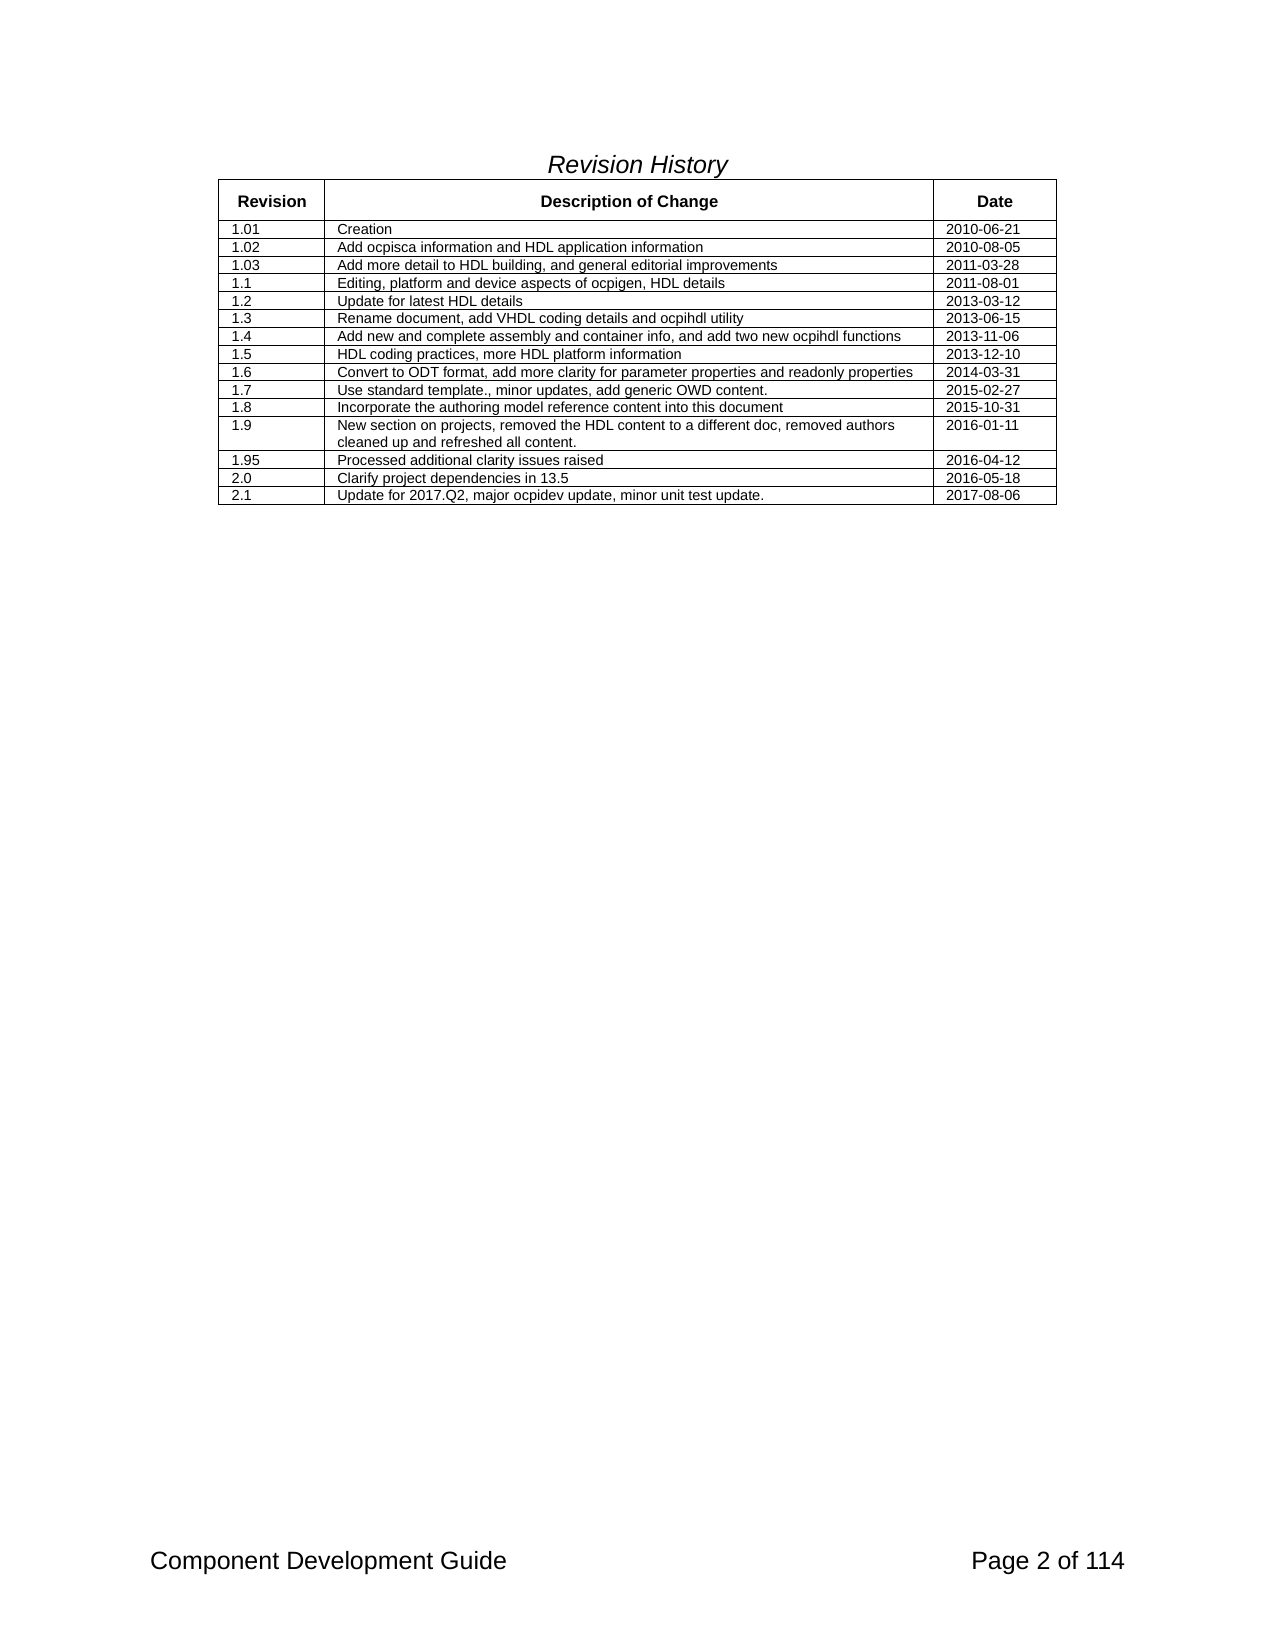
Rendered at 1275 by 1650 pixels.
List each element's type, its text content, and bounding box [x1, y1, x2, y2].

table_cell 2011-03-28 [934, 257, 1056, 273]
table_cell 1.9 [219, 417, 324, 450]
table_cell 2016-04-12 [934, 451, 1056, 468]
table_cell 1.5 [219, 346, 324, 362]
table_cell 1.3 [219, 310, 324, 327]
table_cell 2015-10-31 [934, 399, 1056, 416]
table_cell Add new and complete assembly and container info, and add two new ocpihdl functions [325, 328, 933, 344]
table_cell Incorporate the authoring model reference content into this document [325, 399, 933, 416]
table_cell 2016-01-11 [934, 417, 1056, 450]
table_cell 2017-08-06 [934, 487, 1056, 504]
table_cell Use standard template., minor updates, add generic OWD content. [325, 381, 933, 398]
table_cell HDL coding practices, more HDL platform information [325, 346, 933, 362]
table_cell Rename document, add VHDL coding details and ocpihdl utility [325, 310, 933, 327]
table_cell 1.7 [219, 381, 324, 398]
table_cell Processed additional clarity issues raised [325, 451, 933, 468]
table_header Description of Change [325, 180, 933, 220]
table_cell 1.4 [219, 328, 324, 344]
table_cell 2013-11-06 [934, 328, 1056, 344]
table_header Revision [219, 180, 324, 220]
table_cell 1.95 [219, 451, 324, 468]
table_cell Update for 2017.Q2, major ocpidev update, minor unit test update. [325, 487, 933, 504]
table_cell 1.6 [219, 364, 324, 380]
table_cell 1.02 [219, 239, 324, 256]
table_header Date [934, 180, 1056, 220]
table_cell 2013-03-12 [934, 292, 1056, 309]
table_cell Clarify project dependencies in 13.5 [325, 469, 933, 486]
table_cell 2.0 [219, 469, 324, 486]
table_cell Add ocpisca information and HDL application information [325, 239, 933, 256]
table_cell 1.8 [219, 399, 324, 416]
table_cell New section on projects, removed the HDL content to a different doc, removed authors cleaned up and refreshed all content. [325, 417, 933, 450]
table_cell 1.1 [219, 274, 324, 291]
table_cell Creation [325, 221, 933, 238]
table_cell 2.1 [219, 487, 324, 504]
table_cell 1.03 [219, 257, 324, 273]
table_cell 1.01 [219, 221, 324, 238]
table_cell 1.2 [219, 292, 324, 309]
table_cell Editing, platform and device aspects of ocpigen, HDL details [325, 274, 933, 291]
text Revision History [150, 150, 1125, 179]
table_cell 2010-08-05 [934, 239, 1056, 256]
table_cell 2013-06-15 [934, 310, 1056, 327]
table_cell Convert to ODT format, add more clarity for parameter properties and readonly properties [325, 364, 933, 380]
table_cell 2016-05-18 [934, 469, 1056, 486]
table_cell 2013-12-10 [934, 346, 1056, 362]
table_cell Add more detail to HDL building, and general editorial improvements [325, 257, 933, 273]
table_cell 2010-06-21 [934, 221, 1056, 238]
table_cell 2011-08-01 [934, 274, 1056, 291]
table_cell 2015-02-27 [934, 381, 1056, 398]
table_cell 2014-03-31 [934, 364, 1056, 380]
table_cell Update for latest HDL details [325, 292, 933, 309]
